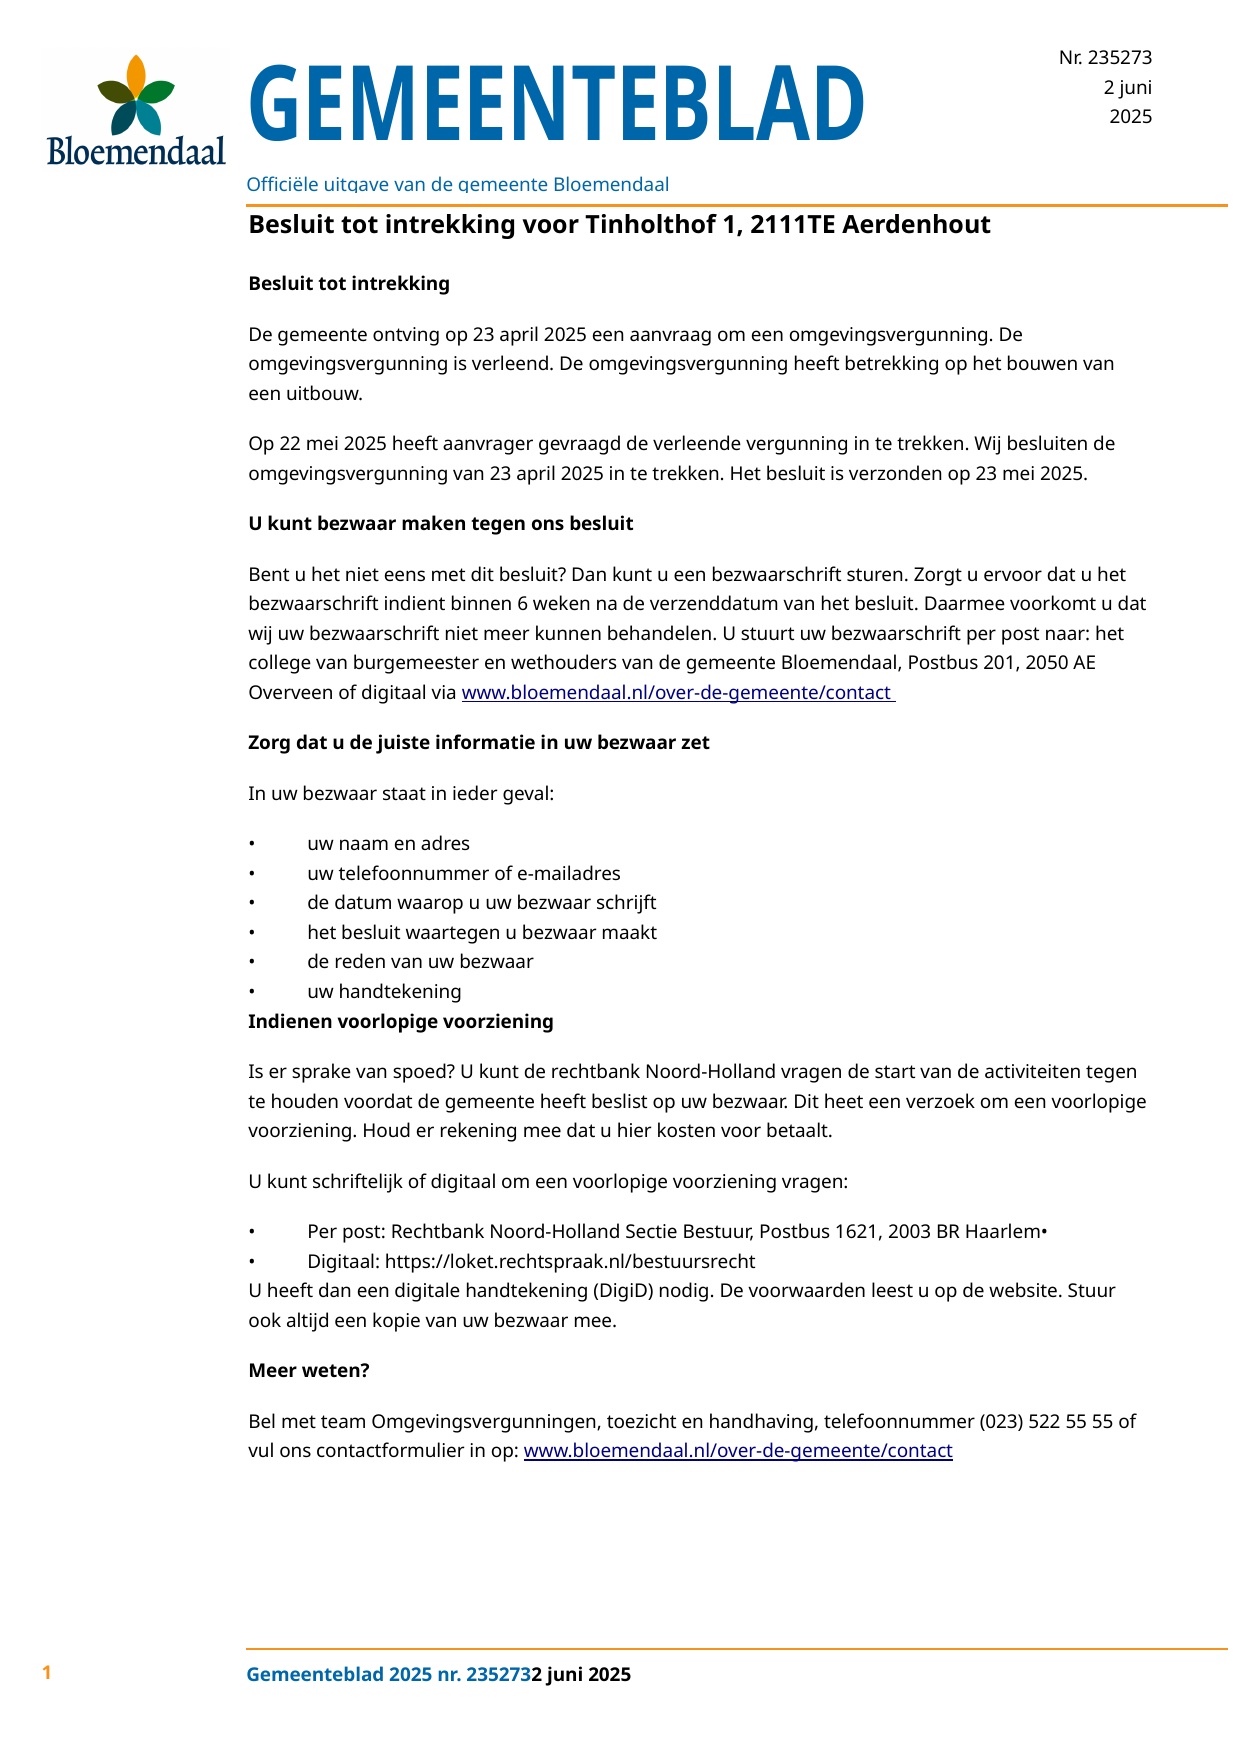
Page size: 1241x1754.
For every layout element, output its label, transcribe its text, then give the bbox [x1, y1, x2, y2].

text Indienen voorlopige voorziening [248, 1008, 1152, 1033]
text Besluit tot intrekking [248, 270, 1152, 296]
text Zorg dat u de juiste informatie in uw bezwaar zet [248, 729, 1152, 755]
list de reden van uw bezwaar [248, 949, 1152, 974]
text Bent u het niet eens met dit besluit? Dan kunt u een bezwaarschrift sturen. Zorgt u ervoor dat u het bezwaarschrift indient binnen 6 weken na de verzenddatum van het besluit. Daarmee voorkomt u dat wij uw bezwaarschrift niet meer kunnen behandelen. U stuurt uw bezwaarschrift per post naar: het college van burgemeester en wethouders van de gemeente Bloemendaal, Postbus 201, 2050 AE Overveen of digitaal via www.bloemendaal.nl/over-de-gemeente/contact [248, 561, 1152, 705]
text De gemeente ontving op 23 april 2025 een aanvraag om een omgevingsvergunning. De omgevingsvergunning is verleend. De omgevingsvergunning heeft betrekking op het bouwen van een uitbouw. [248, 321, 1152, 406]
text U kunt bezwaar maken tegen ons besluit [248, 510, 1152, 536]
text Besluit tot intrekking voor Tinholthof 1, 2111TE Aerdenhout [248, 207, 1152, 241]
text Bel met team Omgevingsvergunningen, toezicht en handhaving, telefoonnummer (023) 522 55 55 of vul ons contactformulier in op: www.bloemendaal.nl/over-de-gemeente/contact [248, 1408, 1152, 1463]
text Op 22 mei 2025 heeft aanvrager gevraagd de verleende vergunning in te trekken. Wij besluiten de omgevingsvergunning van 23 april 2025 in te trekken. Het besluit is verzonden op 23 mei 2025. [248, 430, 1152, 486]
text U heeft dan een digitale handtekening (DigiD) nodig. De voorwaarden leest u op de website. Stuur ook altijd een kopie van uw bezwaar mee. [248, 1277, 1152, 1333]
text U kunt schriftelijk of digitaal om een voorlopige voorziening vragen: [248, 1168, 1152, 1193]
text In uw bezwaar staat in ieder geval: [248, 780, 1152, 806]
list Per post: Rechtbank Noord-Holland Sectie Bestuur, Postbus 1621, 2003 BR Haarlem• [248, 1218, 1152, 1244]
text Is er sprake van spoed? U kunt de rechtbank Noord-Holland vragen de start van de activiteiten tegen te houden voordat de gemeente heeft beslist op uw bezwaar. Dit heet een verzoek om een voorlopige voorziening. Houd er rekening mee dat u hier kosten voor betaalt. [248, 1058, 1152, 1143]
text Meer weten? [248, 1357, 1152, 1383]
list Digitaal: https://loket.rechtspraak.nl/bestuursrecht [248, 1248, 1152, 1273]
list uw handtekening [248, 978, 1152, 1004]
list uw naam en adres [248, 830, 1152, 856]
list uw telefoonnummer of e-mailadres [248, 860, 1152, 886]
list de datum waarop u uw bezwaar schrijft [248, 889, 1152, 915]
picture [41, 47, 231, 172]
list het besluit waartegen u bezwaar maakt [248, 919, 1152, 945]
